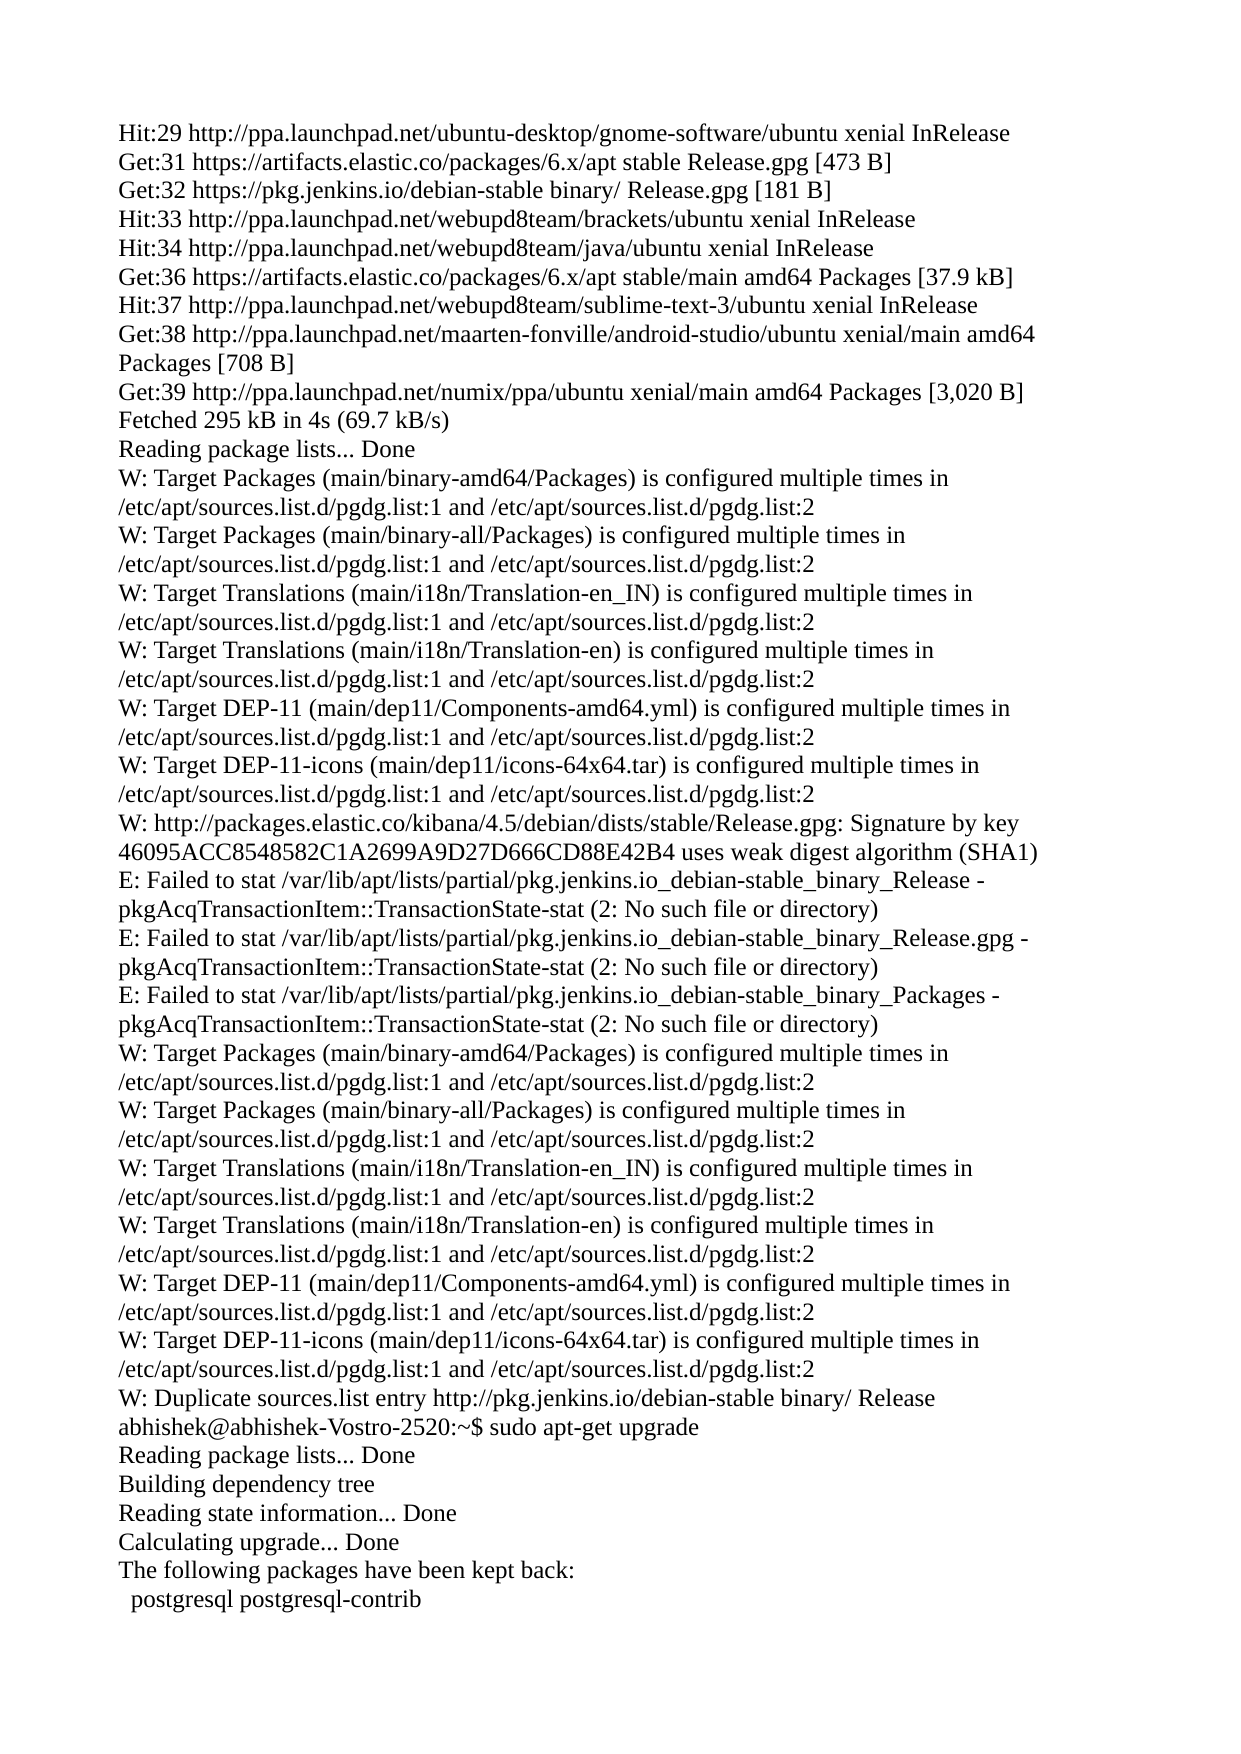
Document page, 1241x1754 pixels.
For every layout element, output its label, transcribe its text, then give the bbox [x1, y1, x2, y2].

text Hit:34 http://ppa.launchpad.net/webupd8team/java/ubuntu xenial InRelease [118, 233, 1122, 262]
text W: Target Packages (main/binary-all/Packages) is configured multiple times in /etc/apt/sources.list.d/pgdg.list:1 and /etc/apt/sources.list.d/pgdg.list:2 [118, 521, 1122, 578]
text Get:36 https://artifacts.elastic.co/packages/6.x/apt stable/main amd64 Packages [37.9 kB] [118, 262, 1122, 291]
text Get:38 http://ppa.launchpad.net/maarten-fonville/android-studio/ubuntu xenial/main amd64 Packages [708 B] [118, 319, 1122, 377]
text W: Target Packages (main/binary-amd64/Packages) is configured multiple times in /etc/apt/sources.list.d/pgdg.list:1 and /etc/apt/sources.list.d/pgdg.list:2 [118, 463, 1122, 521]
text E: Failed to stat /var/lib/apt/lists/partial/pkg.jenkins.io_debian-stable_binary_Release - pkgAcqTransactionItem::TransactionState-stat (2: No such file or directory) [118, 866, 1122, 923]
text W: Target Packages (main/binary-all/Packages) is configured multiple times in /etc/apt/sources.list.d/pgdg.list:1 and /etc/apt/sources.list.d/pgdg.list:2 [118, 1096, 1122, 1153]
text Calculating upgrade... Done [118, 1527, 1122, 1556]
text W: Target Translations (main/i18n/Translation-en) is configured multiple times in /etc/apt/sources.list.d/pgdg.list:1 and /etc/apt/sources.list.d/pgdg.list:2 [118, 636, 1122, 693]
text W: Target Translations (main/i18n/Translation-en) is configured multiple times in /etc/apt/sources.list.d/pgdg.list:1 and /etc/apt/sources.list.d/pgdg.list:2 [118, 1211, 1122, 1268]
text The following packages have been kept back: [118, 1556, 1122, 1584]
text postgresql postgresql-contrib [118, 1584, 1122, 1613]
text W: Target Translations (main/i18n/Translation-en_IN) is configured multiple times in /etc/apt/sources.list.d/pgdg.list:1 and /etc/apt/sources.list.d/pgdg.list:2 [118, 578, 1122, 636]
text W: Target DEP-11-icons (main/dep11/icons-64x64.tar) is configured multiple times in /etc/apt/sources.list.d/pgdg.list:1 and /etc/apt/sources.list.d/pgdg.list:2 [118, 1326, 1122, 1383]
text Reading package lists... Done [118, 1441, 1122, 1469]
text W: Target DEP-11 (main/dep11/Components-amd64.yml) is configured multiple times in /etc/apt/sources.list.d/pgdg.list:1 and /etc/apt/sources.list.d/pgdg.list:2 [118, 693, 1122, 751]
text E: Failed to stat /var/lib/apt/lists/partial/pkg.jenkins.io_debian-stable_binary_Release.gpg - pkgAcqTransactionItem::TransactionState-stat (2: No such file or directory) [118, 923, 1122, 981]
text Get:31 https://artifacts.elastic.co/packages/6.x/apt stable Release.gpg [473 B] [118, 147, 1122, 176]
text Hit:29 http://ppa.launchpad.net/ubuntu-desktop/gnome-software/ubuntu xenial InRelease [118, 118, 1122, 147]
text W: Target DEP-11-icons (main/dep11/icons-64x64.tar) is configured multiple times in /etc/apt/sources.list.d/pgdg.list:1 and /etc/apt/sources.list.d/pgdg.list:2 [118, 751, 1122, 808]
text W: Target Packages (main/binary-amd64/Packages) is configured multiple times in /etc/apt/sources.list.d/pgdg.list:1 and /etc/apt/sources.list.d/pgdg.list:2 [118, 1038, 1122, 1096]
text Hit:33 http://ppa.launchpad.net/webupd8team/brackets/ubuntu xenial InRelease [118, 204, 1122, 233]
text Get:39 http://ppa.launchpad.net/numix/ppa/ubuntu xenial/main amd64 Packages [3,020 B] [118, 377, 1122, 406]
text Building dependency tree [118, 1469, 1122, 1498]
text W: Target DEP-11 (main/dep11/Components-amd64.yml) is configured multiple times in /etc/apt/sources.list.d/pgdg.list:1 and /etc/apt/sources.list.d/pgdg.list:2 [118, 1268, 1122, 1326]
text Fetched 295 kB in 4s (69.7 kB/s) [118, 406, 1122, 434]
text Reading package lists... Done [118, 434, 1122, 463]
text Hit:37 http://ppa.launchpad.net/webupd8team/sublime-text-3/ubuntu xenial InRelease [118, 291, 1122, 319]
text W: Target Translations (main/i18n/Translation-en_IN) is configured multiple times in /etc/apt/sources.list.d/pgdg.list:1 and /etc/apt/sources.list.d/pgdg.list:2 [118, 1153, 1122, 1211]
text W: http://packages.elastic.co/kibana/4.5/debian/dists/stable/Release.gpg: Signature by key 46095ACC8548582C1A2699A9D27D666CD88E42B4 uses weak digest algorithm (SHA1) [118, 808, 1122, 866]
text W: Duplicate sources.list entry http://pkg.jenkins.io/debian-stable binary/ Release [118, 1383, 1122, 1412]
text Get:32 https://pkg.jenkins.io/debian-stable binary/ Release.gpg [181 B] [118, 176, 1122, 204]
text E: Failed to stat /var/lib/apt/lists/partial/pkg.jenkins.io_debian-stable_binary_Packages - pkgAcqTransactionItem::TransactionState-stat (2: No such file or directory) [118, 981, 1122, 1038]
text abhishek@abhishek-Vostro-2520:~$ sudo apt-get upgrade [118, 1412, 1122, 1441]
text Reading state information... Done [118, 1498, 1122, 1527]
